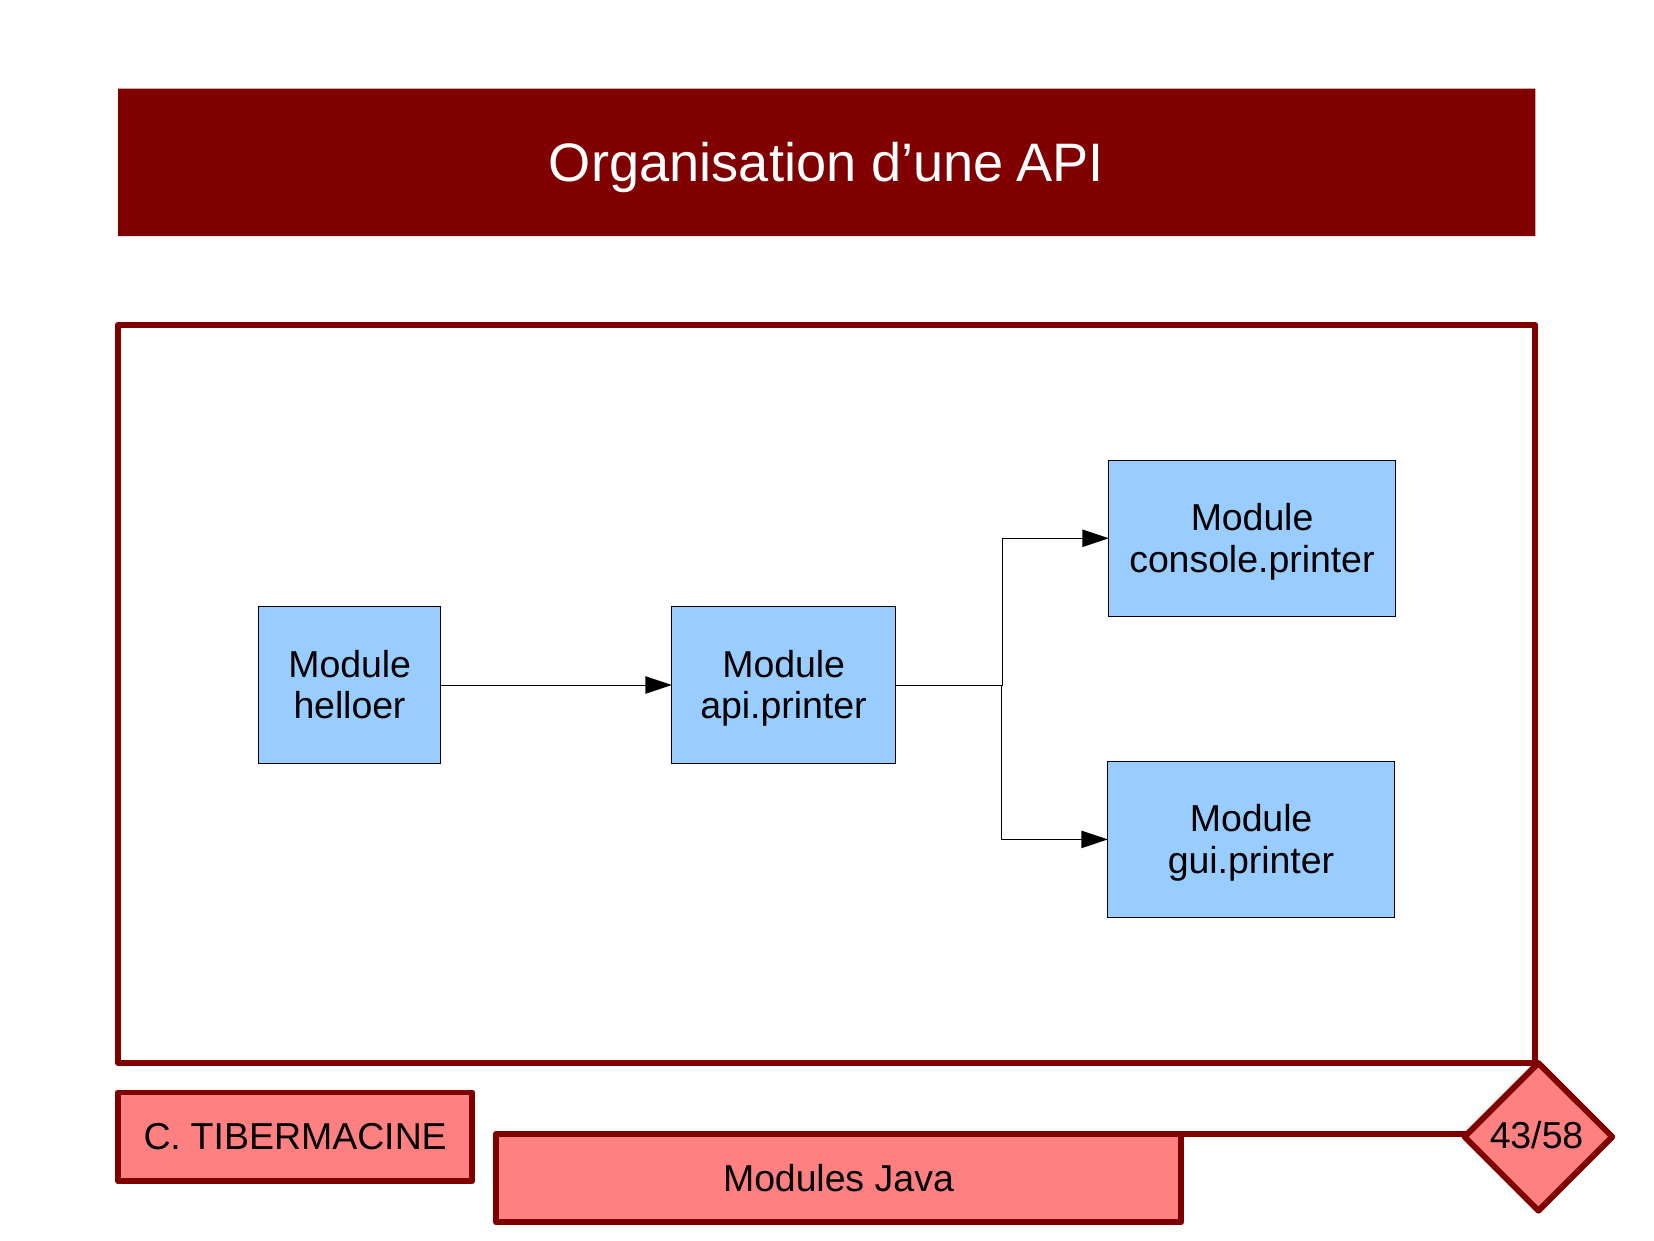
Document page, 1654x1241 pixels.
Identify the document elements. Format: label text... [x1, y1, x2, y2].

text_box [1491, 1164, 1586, 1211]
text_box Module gui.printer [1107, 761, 1395, 918]
text_box Modules Java [496, 1133, 1182, 1223]
text_box [1494, 1062, 1583, 1107]
text_box Module console.printer [1108, 460, 1396, 617]
text_box 52/58 [1475, 1107, 1654, 1164]
text_box [1464, 1126, 1475, 1148]
text_box Module api.printer [671, 606, 896, 764]
text_box [118, 324, 1536, 1063]
text_box Module helloer [258, 606, 441, 764]
text_box C. TIBERMACINE [118, 1092, 473, 1182]
text_box Organisation d’une API [118, 88, 1536, 237]
